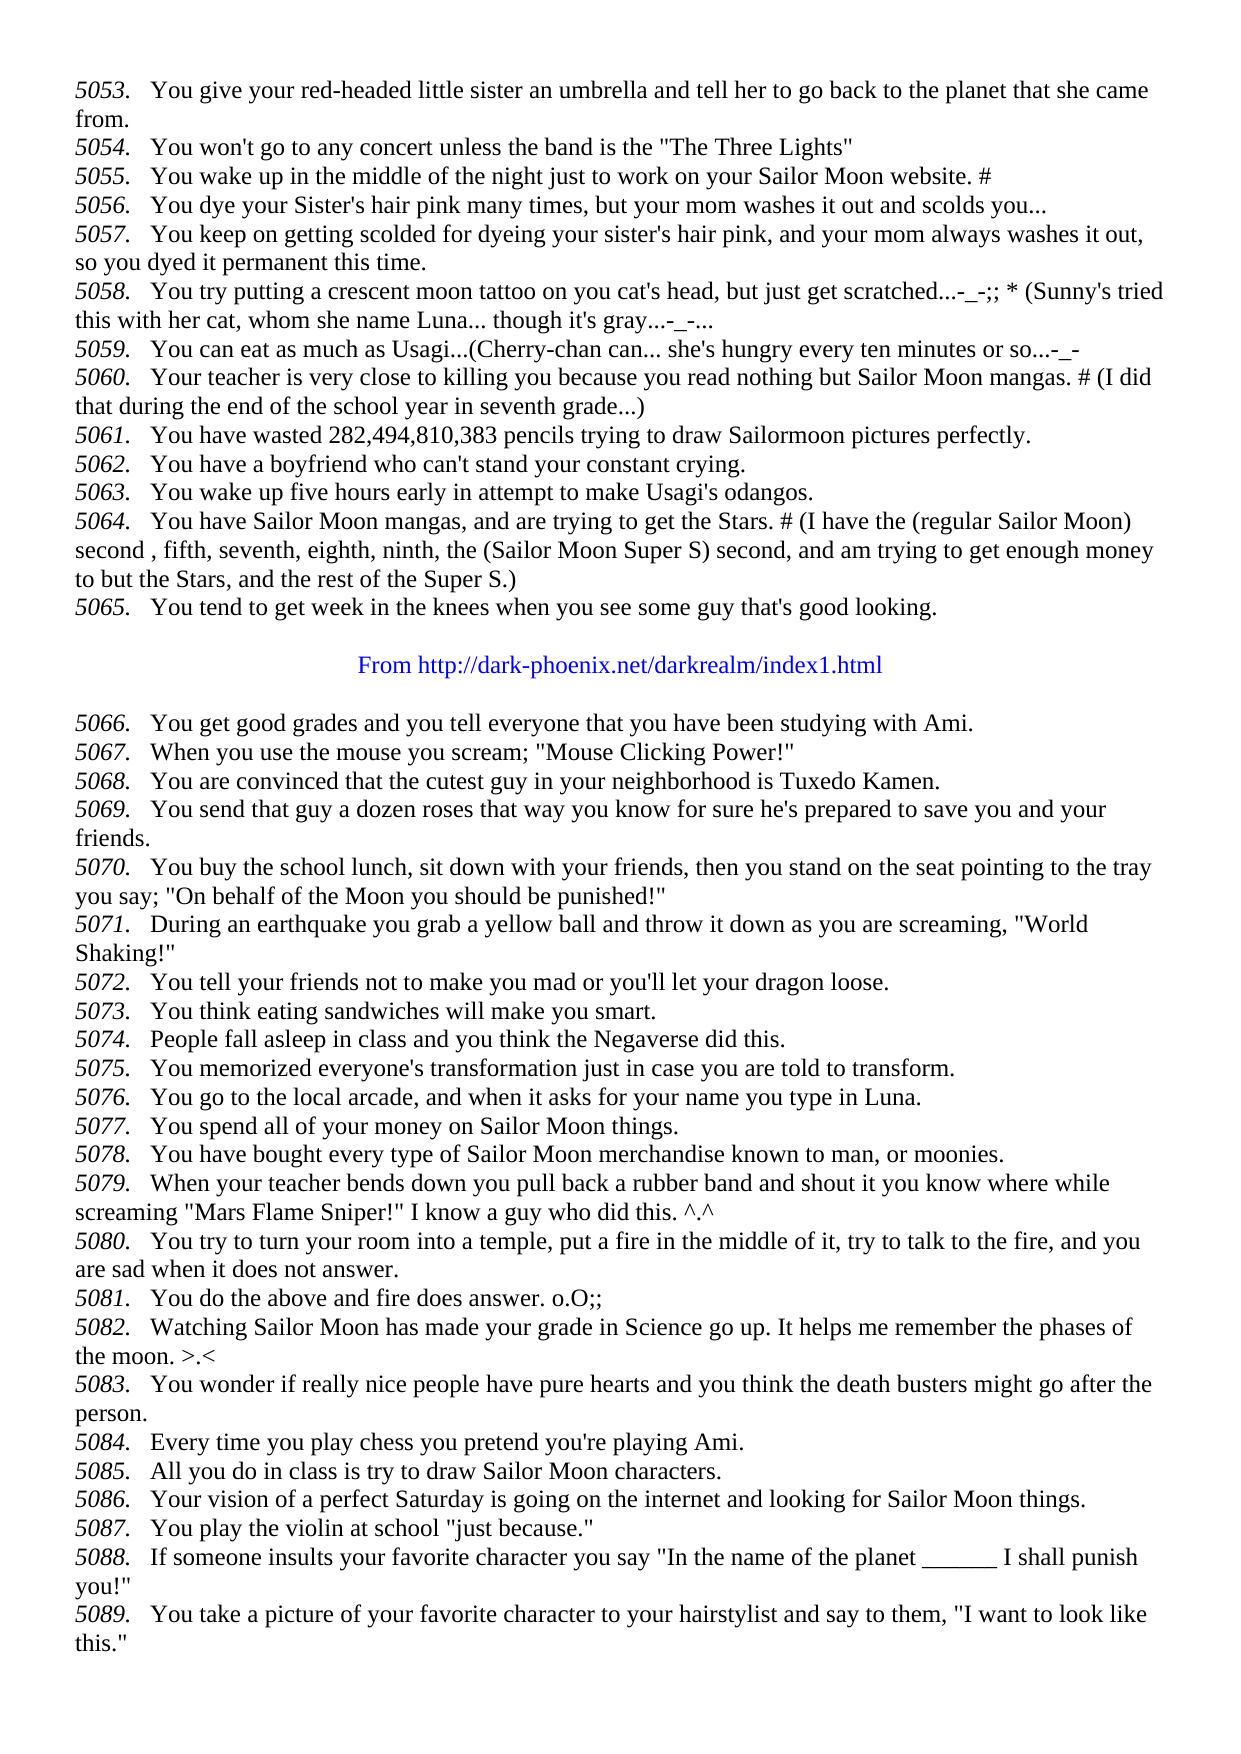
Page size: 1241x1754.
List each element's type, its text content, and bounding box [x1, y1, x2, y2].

list You keep on getting scolded for dyeing your sister's hair pink, and your mom always washes it out, so you dyed it permanent this time. [75, 219, 1165, 276]
list You get good grades and you tell everyone that you have been studying with Ami. [75, 708, 1165, 737]
list You have a boyfriend who can't stand your constant crying. [75, 449, 1165, 477]
list You can eat as much as Usagi...(Cherry-chan can... she's hungry every ten minutes or so...-_- [75, 334, 1165, 362]
list You take a picture of your favorite character to your hairstylist and say to them, "I want to look like this." [75, 1599, 1165, 1657]
list You play the violin at school "just because." [75, 1513, 1165, 1542]
list You give your red-headed little sister an umbrella and tell her to go back to the planet that she came from. [75, 75, 1165, 132]
list You are convinced that the cutest guy in your neighborhood is Tuxedo Kamen. [75, 766, 1165, 794]
list You spend all of your money on Sailor Moon things. [75, 1111, 1165, 1139]
list Your teacher is very close to killing you because you read nothing but Sailor Moon mangas. # (I did that during the end of the school year in seventh grade...) [75, 362, 1165, 420]
list You think eating sandwiches will make you smart. [75, 996, 1165, 1024]
list You dye your Sister's hair pink many times, but your mom washes it out and scolds you... [75, 190, 1165, 219]
list When you use the mouse you scream; "Mouse Clicking Power!" [75, 737, 1165, 766]
list You go to the local arcade, and when it asks for your name you type in Luna. [75, 1082, 1165, 1111]
list You have Sailor Moon mangas, and are trying to get the Stars. # (I have the (regular Sailor Moon) second , fifth, seventh, eighth, ninth, the (Sailor Moon Super S) second, and am trying to get enough money to but the Stars, and the rest of the Super S.) [75, 506, 1165, 592]
list You send that guy a dozen roses that way you know for sure he's prepared to save you and your friends. [75, 794, 1165, 852]
list If someone insults your favorite character you say "In the name of the planet ______ I shall punish you!" [75, 1542, 1165, 1599]
list You won't go to any concert unless the band is the "The Three Lights" [75, 132, 1165, 161]
list You try to turn your room into a temple, put a fire in the middle of it, try to talk to the fire, and you are sad when it does not answer. [75, 1226, 1165, 1283]
list You wonder if really nice people have pure hearts and you think the death busters might go after the person. [75, 1369, 1165, 1427]
list Watching Sailor Moon has made your grade in Science go up. It helps me remember the phases of the moon. >.< [75, 1312, 1165, 1369]
list You wake up five hours early in attempt to make Usagi's odangos. [75, 477, 1165, 506]
list You try putting a crescent moon tattoo on you cat's head, but just get scratched...-_-;; * (Sunny's tried this with her cat, whom she name Luna... though it's gray...-_-... [75, 276, 1165, 334]
list You tell your friends not to make you mad or you'll let your dragon loose. [75, 967, 1165, 996]
list During an earthquake you grab a yellow ball and throw it down as you are screaming, "World Shaking!" [75, 909, 1165, 967]
list All you do in class is try to draw Sailor Moon characters. [75, 1456, 1165, 1484]
list You do the above and fire does answer. o.O;; [75, 1283, 1165, 1312]
list You memorized everyone's transformation just in case you are told to transform. [75, 1053, 1165, 1082]
text From http://dark-phoenix.net/darkrealm/index1.html [75, 650, 1165, 679]
list You have bought every type of Sailor Moon merchandise known to man, or moonies. [75, 1139, 1165, 1168]
list You tend to get week in the knees when you see some guy that's good looking. [75, 592, 1165, 621]
list You buy the school lunch, sit down with your friends, then you stand on the seat pointing to the tray you say; "On behalf of the Moon you should be punished!" [75, 852, 1165, 909]
list Every time you play chess you pretend you're playing Ami. [75, 1427, 1165, 1456]
list People fall asleep in class and you think the Negaverse did this. [75, 1024, 1165, 1053]
list Your vision of a perfect Saturday is going on the internet and looking for Sailor Moon things. [75, 1484, 1165, 1513]
list When your teacher bends down you pull back a rubber band and shout it you know where while screaming "Mars Flame Sniper!" I know a guy who did this. ^.^ [75, 1168, 1165, 1226]
list You wake up in the middle of the night just to work on your Sailor Moon website. # [75, 161, 1165, 190]
list You have wasted 282,494,810,383 pencils trying to draw Sailormoon pictures perfectly. [75, 420, 1165, 449]
